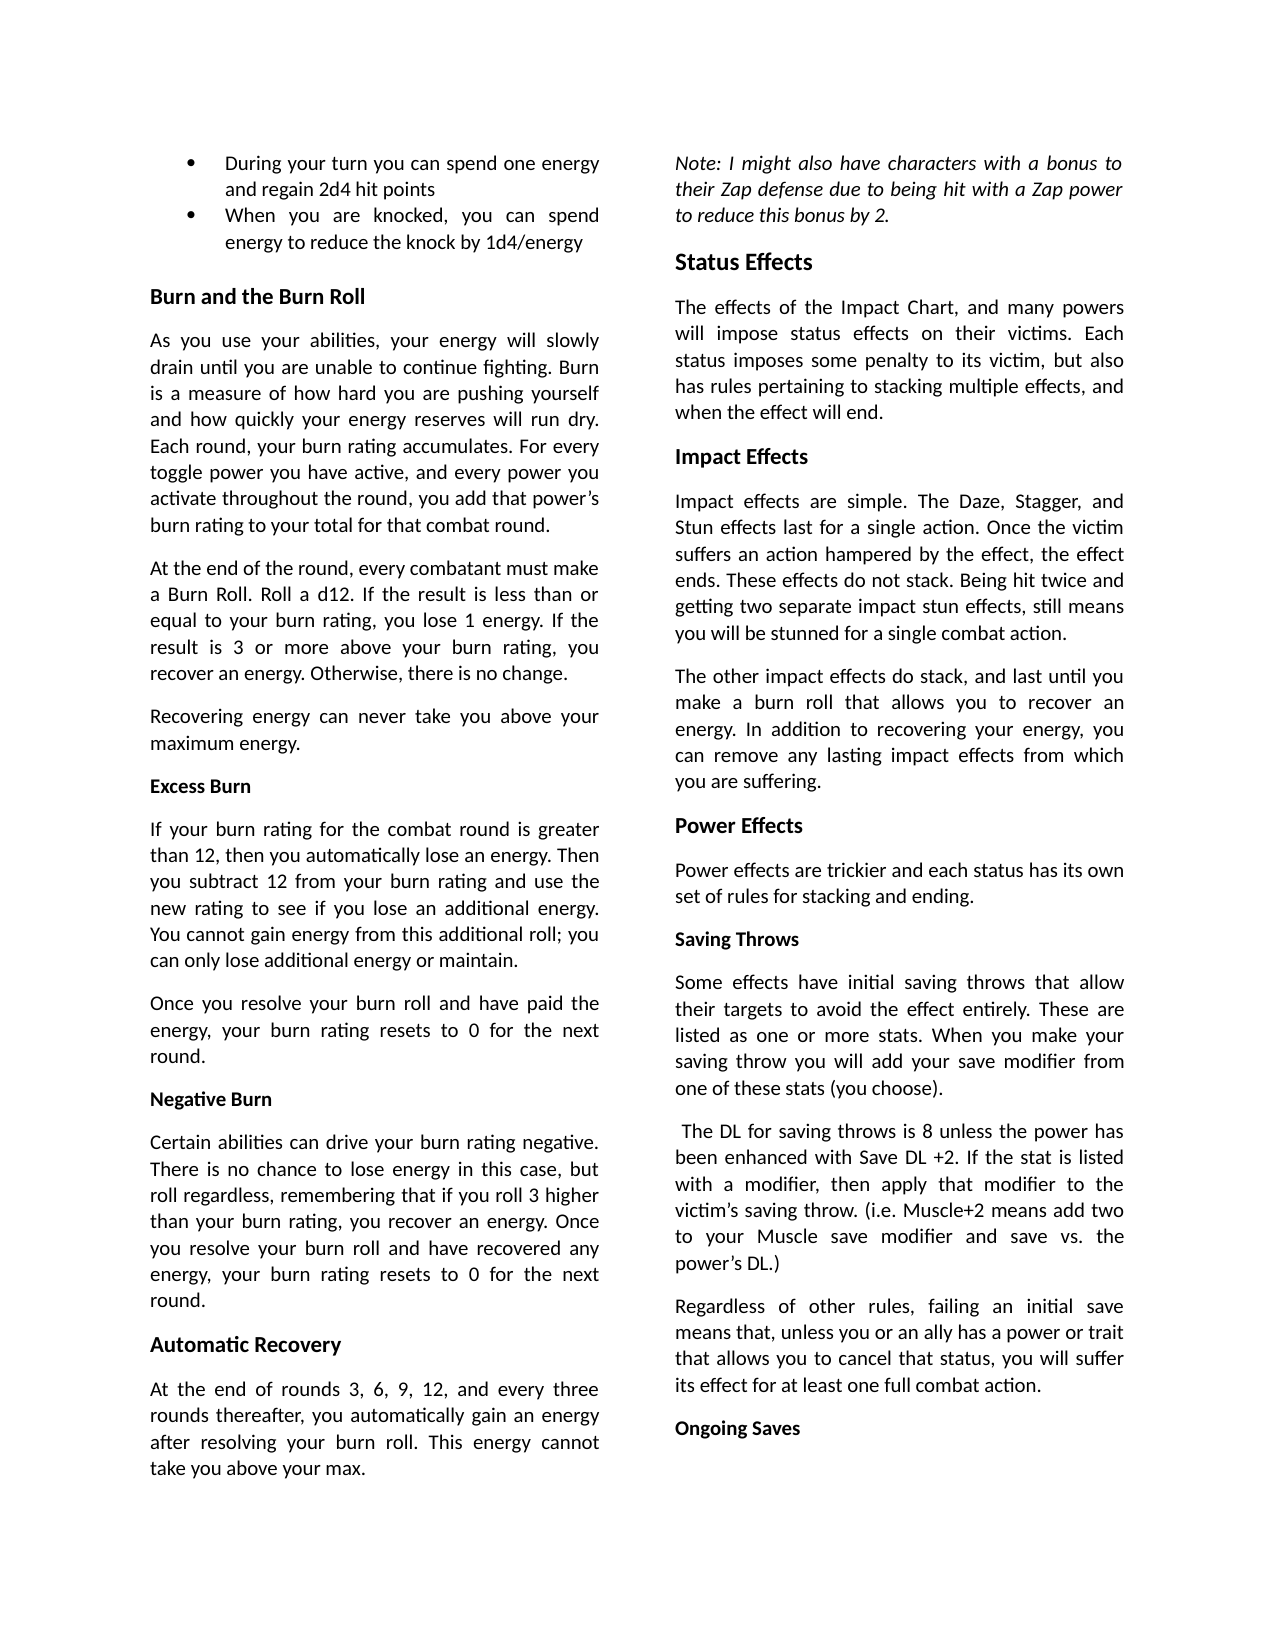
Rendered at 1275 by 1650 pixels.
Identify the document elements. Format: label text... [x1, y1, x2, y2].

text Saving Throws [675, 927, 1125, 952]
list During your turn you can spend one energy and regain 2d4 hit points [187, 150, 600, 202]
text Once you resolve your burn roll and have paid the energy, your burn rating resets to 0 for the next round. [150, 991, 600, 1069]
text Regardless of other rules, failing an initial save means that, unless you or an ally has a power or trait that allows you to cancel that status, you will suffer its effect for at least one full combat action. [675, 1293, 1125, 1397]
list When you are knocked, you can spend energy to reduce the knock by 1d4/energy [187, 203, 600, 254]
text Ongoing Saves [675, 1415, 1125, 1440]
text Impact effects are simple. The Daze, Stagger, and Stun effects last for a single action. Once the victim suffers an action hampered by the effect, the effect ends. These effects do not stack. Being hit twice and getting two separate impact stun effects, still means you will be stunned for a single combat action. [675, 488, 1125, 645]
text Certain abilities can drive your burn rating negative. There is no chance to lose energy in this case, but roll regardless, remembering that if you roll 3 higher than your burn rating, you recover an energy. Once you resolve your burn roll and have recovered any energy, your burn rating resets to 0 for the next round. [150, 1129, 600, 1313]
text The effects of the Impact Chart, and many powers will impose status effects on their victims. Each status imposes some penalty to its victim, but also has rules pertaining to stacking multiple effects, and when the effect will end. [675, 294, 1125, 425]
text Recovering energy can never take you above your maximum energy. [150, 703, 600, 755]
text If your burn rating for the combat round is greater than 12, then you automatically lose an energy. Then you subtract 12 from your burn rating and use the new rating to see if you lose an additional energy. You cannot gain energy from this additional roll; you can only lose additional energy or maintain. [150, 816, 600, 973]
text Power Effects [675, 811, 1125, 839]
text Some effects have initial saving throws that allow their targets to avoid the effect entirely. These are listed as one or more stats. When you make your saving throw you will add your save modifier from one of these stats (you choose). [675, 969, 1125, 1100]
text Note: I might also have characters with a bonus to their Zap defense due to being hit with a Zap power to reduce this bonus by 2. [675, 150, 1125, 228]
text Status Effects [675, 246, 1125, 276]
text At the end of rounds 3, 6, 9, 12, and every three rounds thereafter, you automatically gain an energy after resolving your burn roll. This energy cannot take you above your max. [150, 1376, 600, 1481]
text Negative Burn [150, 1086, 600, 1112]
text Impact Effects [675, 442, 1125, 471]
text Excess Burn [150, 773, 600, 798]
text Power effects are trickier and each status has its own set of rules for stacking and ending. [675, 857, 1125, 909]
text At the end of the round, every combatant must make a Burn Roll. Roll a d12. If the result is less than or equal to your burn rating, you lose 1 energy. If the result is 3 or more above your burn rating, you recover an energy. Otherwise, there is no change. [150, 555, 600, 686]
text Burn and the Burn Roll [150, 282, 600, 310]
text Automatic Recovery [150, 1331, 600, 1358]
text The other impact effects do stack, and last until you make a burn roll that allows you to recover an energy. In addition to recovering your energy, you can remove any lasting impact effects from which you are suffering. [675, 663, 1125, 794]
text The DL for saving throws is 8 unless the power has been enhanced with Save DL +2. If the stat is listed with a modifier, then apply that modifier to the victim’s saving throw. (i.e. Muscle+2 means add two to your Muscle save modifier and save vs. the power’s DL.) [675, 1118, 1125, 1275]
text As you use your abilities, your energy will slowly drain until you are unable to continue fighting. Burn is a measure of how hard you are pushing yourself and how quickly your energy reserves will run dry. Each round, your burn rating accumulates. For every toggle power you have active, and every power you activate throughout the round, you add that power’s burn rating to your total for that combat round. [150, 327, 600, 537]
